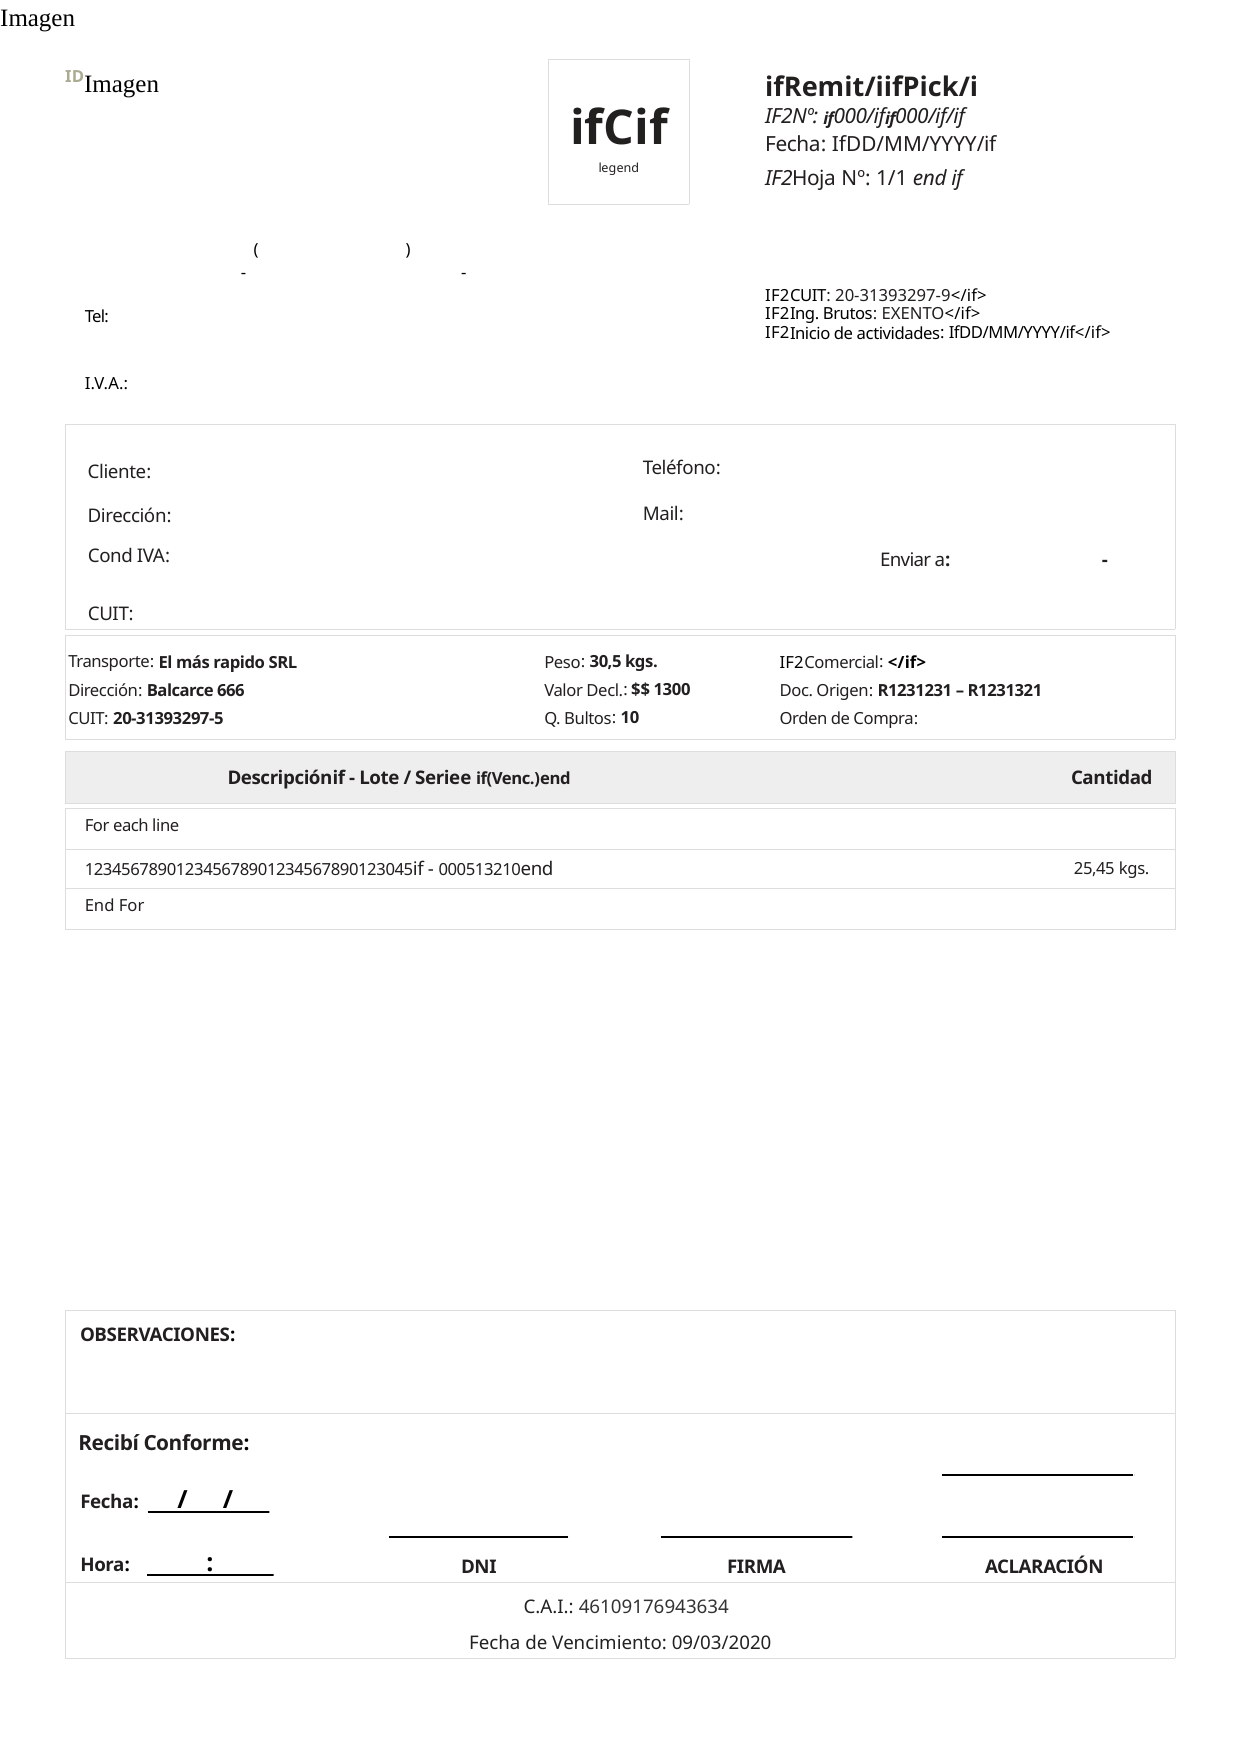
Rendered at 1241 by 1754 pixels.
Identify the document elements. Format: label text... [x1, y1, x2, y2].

table_header [1048, 809, 1175, 849]
table_cell End For [66, 889, 1047, 928]
table_cell [1048, 889, 1175, 928]
table_cell 123456789012345678901234567890123045if - 000513210end [66, 850, 1047, 888]
table_cell 25,45 kgs. [1048, 850, 1175, 888]
table_header For each line [66, 809, 1047, 849]
